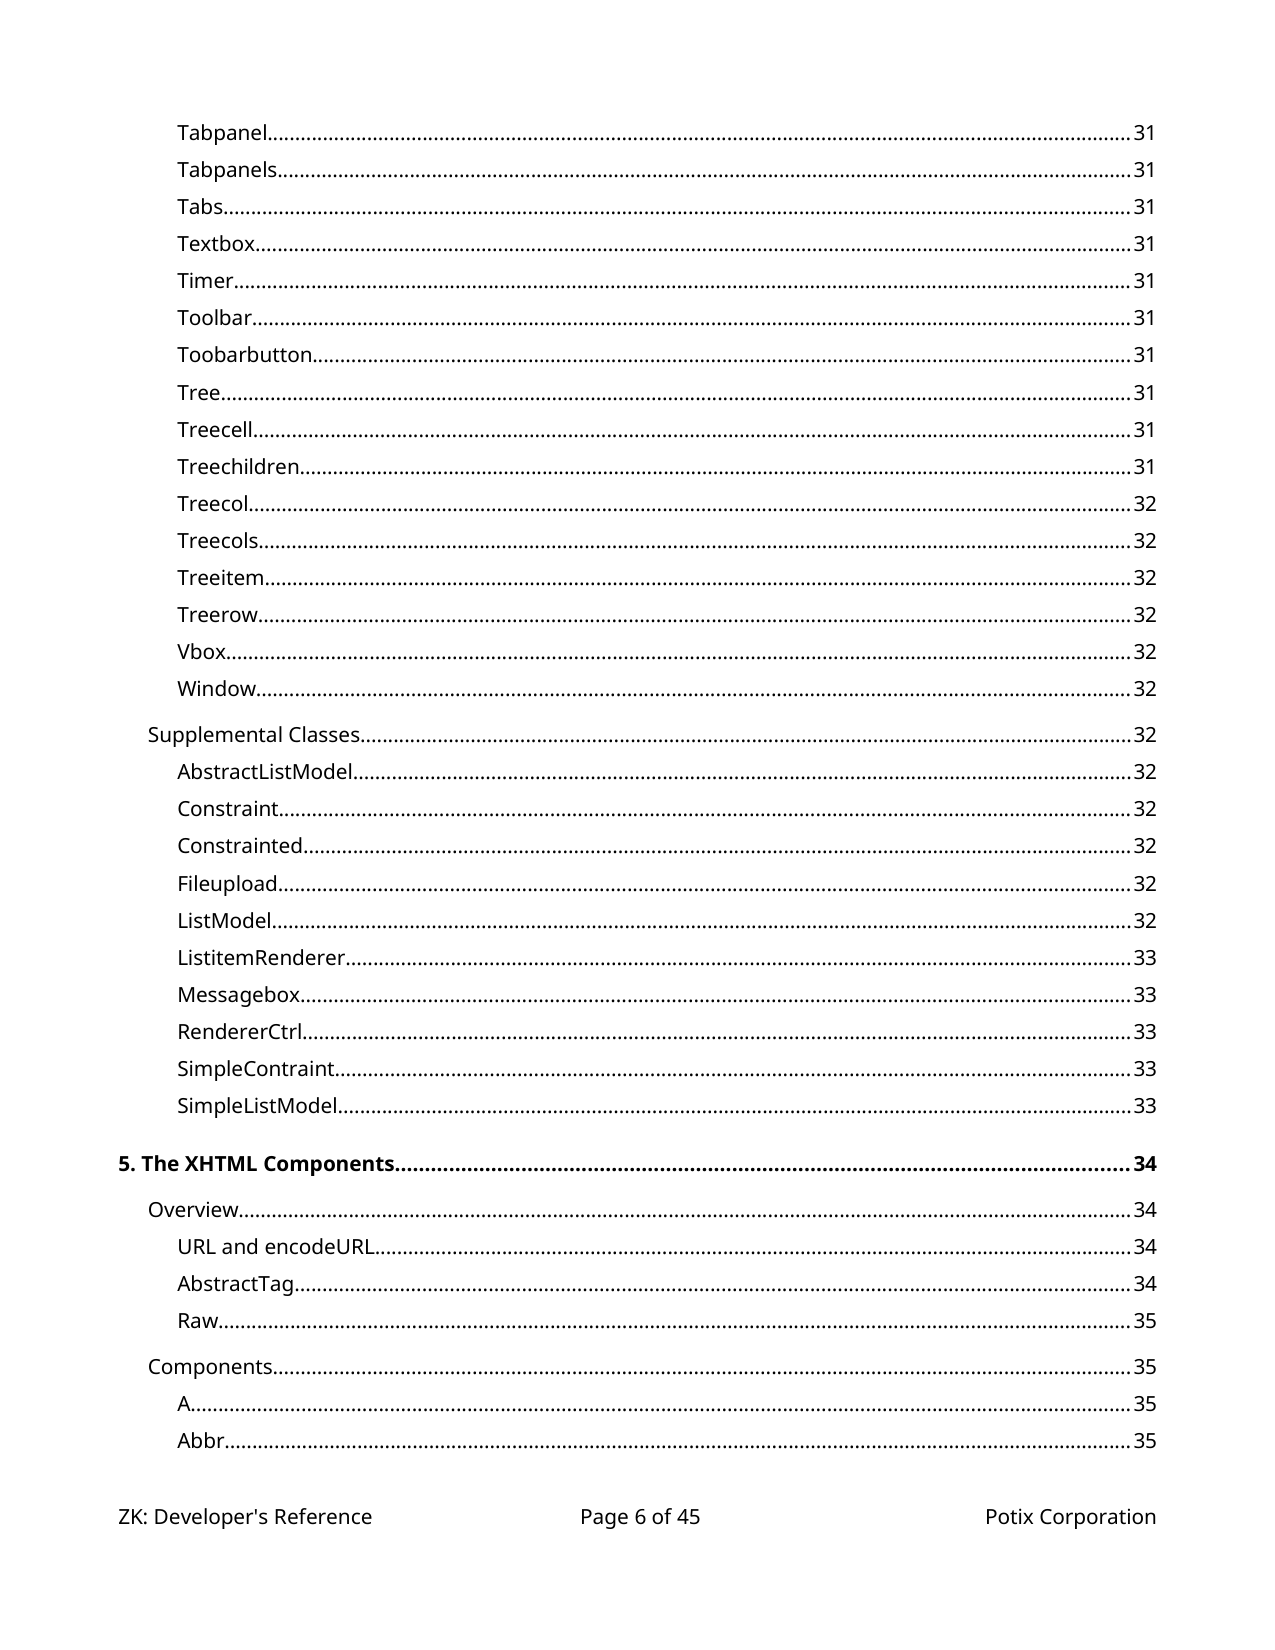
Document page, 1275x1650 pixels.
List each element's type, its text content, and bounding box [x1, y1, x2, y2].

text Messagebox 33 [177, 980, 1157, 1008]
text SimpleContraint 33 [177, 1054, 1157, 1082]
text Constraint 32 [177, 794, 1157, 823]
text Treecols 32 [177, 526, 1157, 554]
text Raw 35 [177, 1306, 1157, 1334]
text Toobarbutton 31 [177, 341, 1157, 369]
text Treecell 31 [177, 415, 1157, 443]
text Textbox 31 [177, 229, 1157, 258]
text Timer 31 [177, 266, 1157, 295]
text AbstractListModel 32 [177, 757, 1157, 786]
text Treerow 32 [177, 600, 1157, 628]
text Components 35 [148, 1352, 1157, 1380]
text ListitemRenderer 33 [177, 943, 1157, 971]
text Treecol 32 [177, 489, 1157, 517]
text Tree 31 [177, 378, 1157, 406]
text A 35 [177, 1389, 1157, 1417]
text Fileupload 32 [177, 869, 1157, 897]
text Vbox 32 [177, 637, 1157, 666]
text 5. The XHTML Components 34 [118, 1149, 1157, 1177]
text URL and encodeURL 34 [177, 1232, 1157, 1260]
text Supplemental Classes 32 [148, 720, 1157, 748]
text AbstractTag 34 [177, 1269, 1157, 1297]
text SimpleListModel 33 [177, 1091, 1157, 1119]
text Treeitem 32 [177, 563, 1157, 591]
text Treechildren 31 [177, 452, 1157, 480]
text Tabs 31 [177, 192, 1157, 221]
text Abbr 35 [177, 1426, 1157, 1454]
text Overview 34 [148, 1195, 1157, 1223]
text Window 32 [177, 674, 1157, 703]
text Toolbar 31 [177, 303, 1157, 332]
text Tabpanel 31 [177, 118, 1157, 146]
text Constrainted 32 [177, 832, 1157, 860]
text ListModel 32 [177, 906, 1157, 934]
text Tabpanels 31 [177, 155, 1157, 183]
text RendererCtrl 33 [177, 1017, 1157, 1045]
